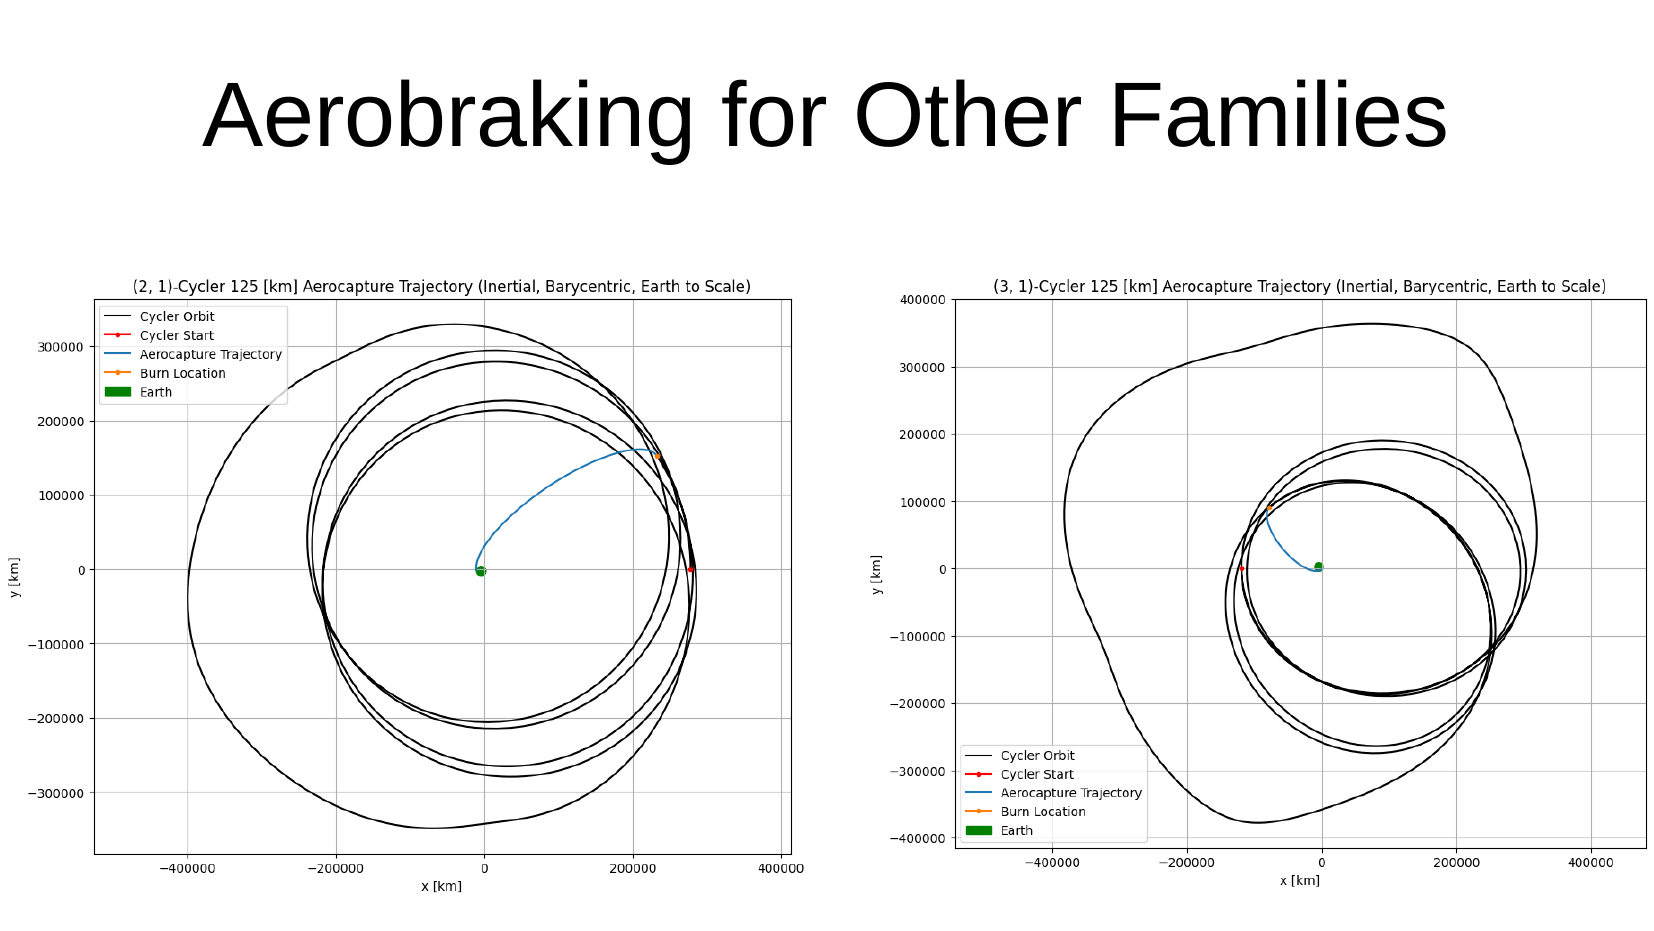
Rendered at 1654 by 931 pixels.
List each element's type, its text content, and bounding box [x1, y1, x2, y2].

picture [862, 270, 1654, 895]
picture [0, 270, 813, 901]
title Aerobraking for Other Families [82, 37, 1571, 193]
